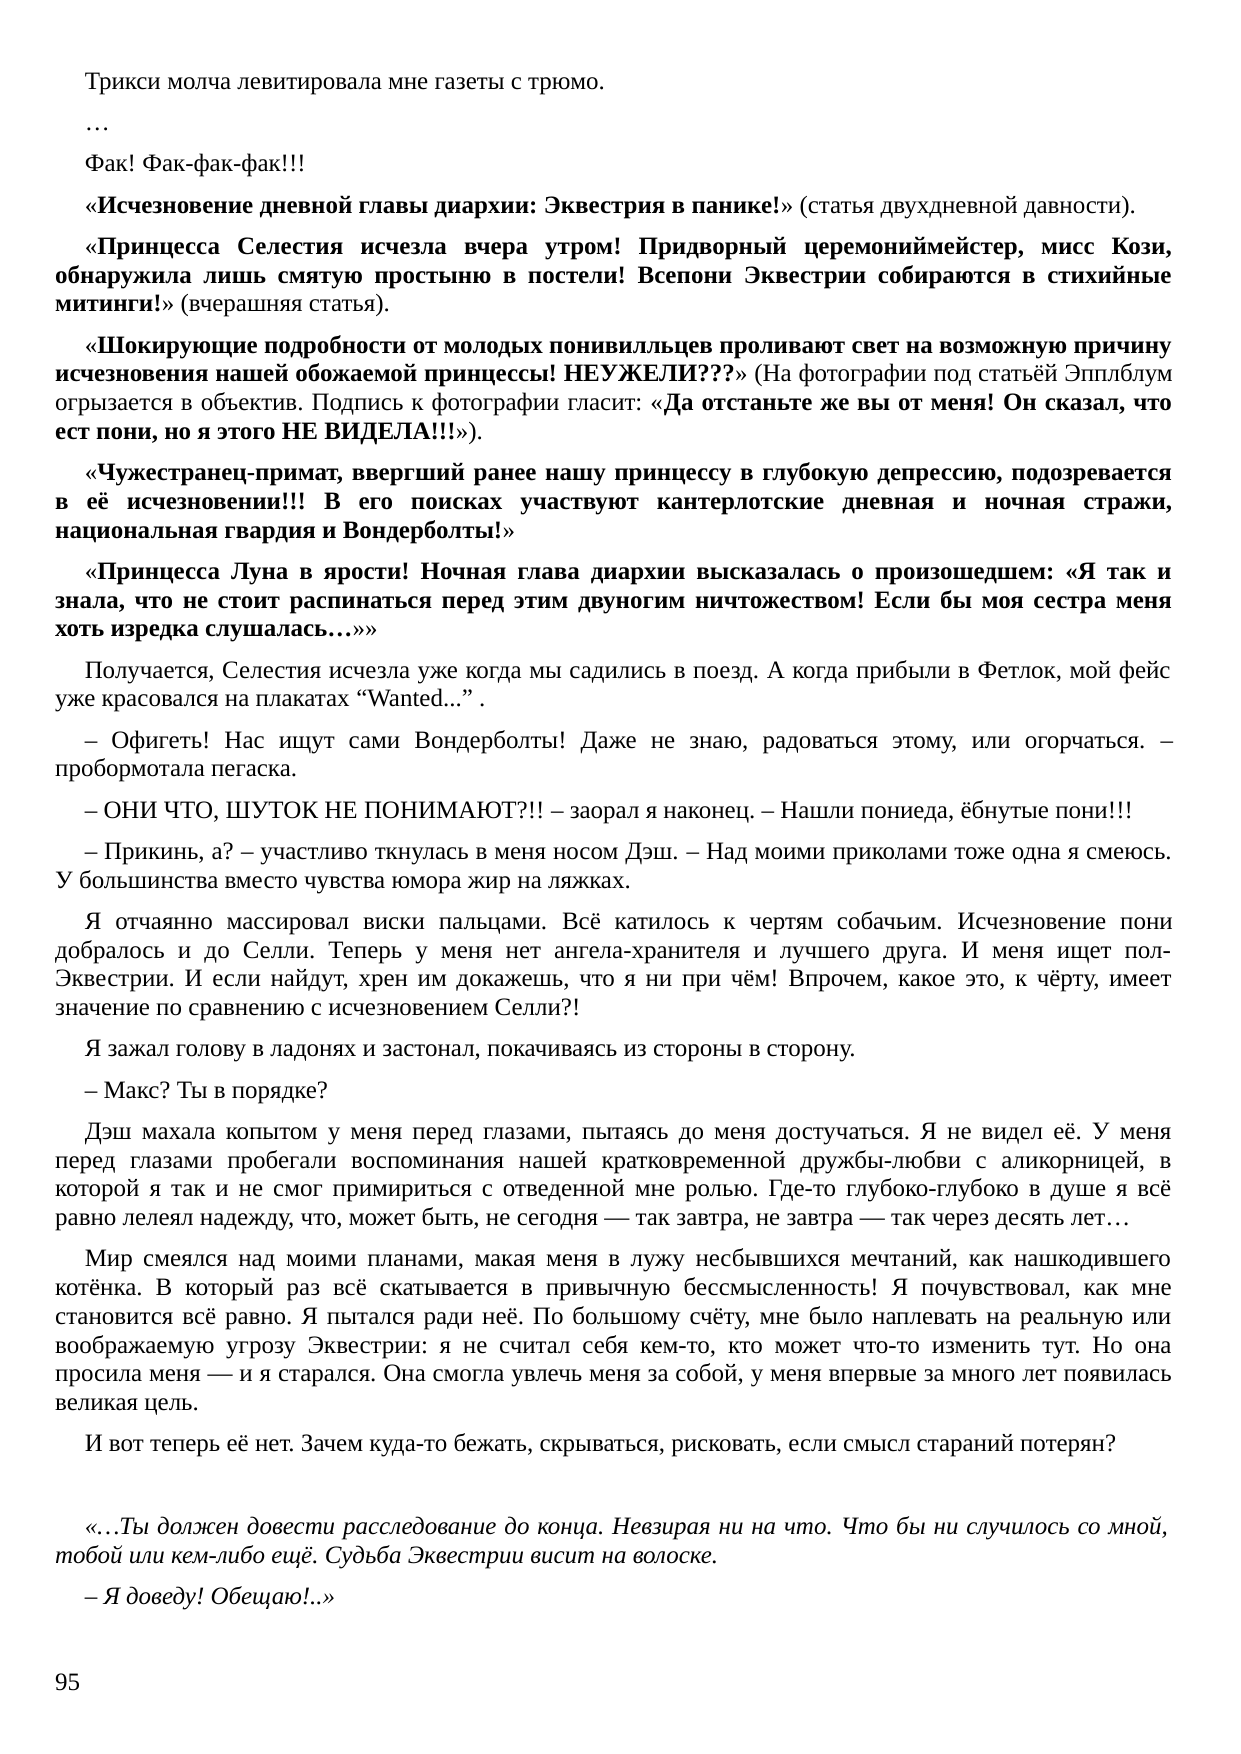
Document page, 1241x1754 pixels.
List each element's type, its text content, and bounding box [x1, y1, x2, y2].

text – Я доведу! Обещаю!..» [55, 1581, 1173, 1610]
text «Принцесса Селестия исчезла вчера утром! Придворный церемониймейстер, мисс Кози, обнаружила лишь смятую простыню в постели! Всепони Эквестрии собираются в стихийные митинги!» (вчерашняя статья). [55, 231, 1173, 317]
text Я зажал голову в ладонях и застонал, покачиваясь из стороны в сторону. [55, 1033, 1173, 1062]
text «…Ты должен довести расследование до конца. Невзирая ни на что. Что бы ни случилось со мной, тобой или кем-либо ещё. Судьба Эквестрии висит на волоске. [55, 1511, 1173, 1568]
text Дэш махала копытом у меня перед глазами, пытаясь до меня достучаться. Я не видел её. У меня перед глазами пробегали воспоминания нашей кратковременной дружбы-любви с аликорницей, в которой я так и не смог примириться с отведенной мне ролью. Где-то глубоко-глубоко в душе я всё равно лелеял надежду, что, может быть, не сегодня — так завтра, не завтра — так через десять лет… [55, 1116, 1173, 1231]
text Я отчаянно массировал виски пальцами. Всё катилось к чертям собачьим. Исчезновение пони добралось и до Селли. Теперь у меня нет ангела-хранителя и лучшего друга. И меня ищет пол-Эквестрии. И если найдут, хрен им докажешь, что я ни при чём! Впрочем, какое это, к чёрту, имеет значение по сравнению с исчезновением Селли?! [55, 906, 1173, 1021]
text … [55, 107, 1173, 136]
text И вот теперь её нет. Зачем куда-то бежать, скрываться, рисковать, если смысл стараний потерян? [55, 1428, 1173, 1457]
text Мир смеялся над моими планами, макая меня в лужу несбывшихся мечтаний, как нашкодившего котёнка. В который раз всё скатывается в привычную бессмысленность! Я почувствовал, как мне становится всё равно. Я пытался ради неё. По большому счёту, мне было наплевать на реальную или воображаемую угрозу Эквестрии: я не считал себя кем-то, кто может что-то изменить тут. Но она просила меня — и я старался. Она смогла увлечь меня за собой, у меня впервые за много лет появилась великая цель. [55, 1243, 1173, 1416]
text – Офигеть! Нас ищут сами Вондерболты! Даже не знаю, радоваться этому, или огорчаться. – пробормотала пегаска. [55, 725, 1173, 782]
text «Исчезновение дневной главы диархии: Эквестрия в панике!» (статья двухдневной давности). [55, 190, 1173, 218]
text «Принцесса Луна в ярости! Ночная глава диархии высказалась о произошедшем: «Я так и знала, что не стоит распинаться перед этим двуногим ничтожеством! Если бы моя сестра меня хоть изредка слушалась…»» [55, 556, 1173, 642]
text Получается, Селестия исчезла уже когда мы садились в поезд. А когда прибыли в Фетлок, мой фейс уже красовался на плакатах “Wanted...” . [55, 655, 1173, 712]
text «Чужестранец-примат, ввергший ранее нашу принцессу в глубокую депрессию, подозревается в её исчезновении!!! В его поисках участвуют кантерлотские дневная и ночная стражи, национальная гвардия и Вондерболты!» [55, 457, 1173, 543]
text – ОНИ ЧТО, ШУТОК НЕ ПОНИМАЮТ?!! – заорал я наконец. – Нашли пониеда, ёбнутые пони!!! [55, 795, 1173, 823]
text Фак! Фак-фак-фак!!! [55, 148, 1173, 177]
text – Макс? Ты в порядке? [55, 1075, 1173, 1103]
text Трикси молча левитировала мне газеты с трюмо. [55, 66, 1173, 95]
text «Шокирующие подробности от молодых понивилльцев проливают свет на возможную причину исчезновения нашей обожаемой принцессы! НЕУЖЕЛИ???» (На фотографии под статьёй Эпплблум огрызается в объектив. Подпись к фотографии гласит: «Да отстаньте же вы от меня! Он сказал, что ест пони, но я этого НЕ ВИДЕЛА!!!»). [55, 330, 1173, 445]
text – Прикинь, а? – участливо ткнулась в меня носом Дэш. – Над моими приколами тоже одна я смеюсь. У большинства вместо чувства юмора жир на ляжках. [55, 836, 1173, 893]
